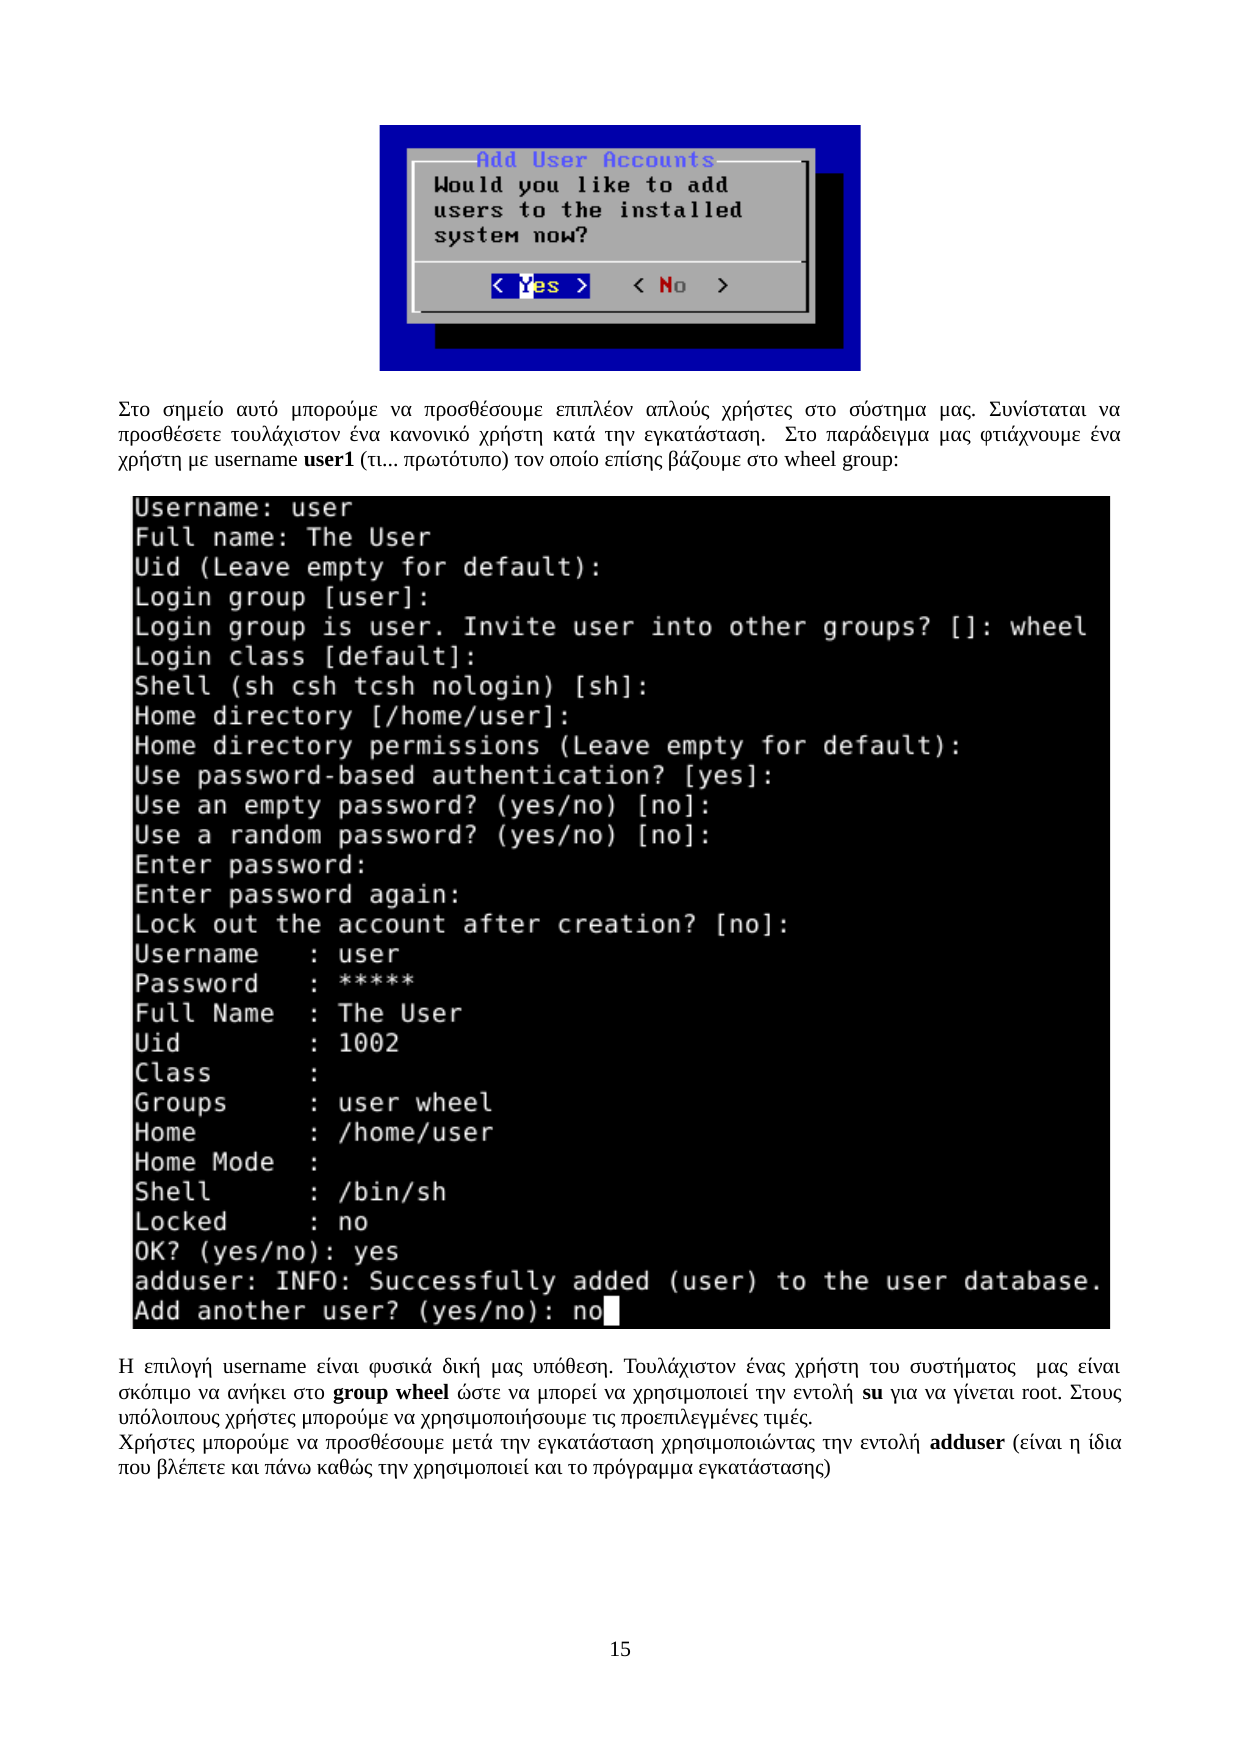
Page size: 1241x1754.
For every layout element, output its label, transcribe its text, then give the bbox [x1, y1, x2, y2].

text Χρήστες μπορούμε να προσθέσουμε μετά την εγκατάσταση χρησιμοποιώντας την εντολή adduser (είναι η ίδια που βλέπετε και πάνω καθώς την χρησιμοποιεί και το πρόγραμμα εγκατάστασης) [118, 1429, 1122, 1479]
text Στο σημείο αυτό μπορούμε να προσθέσουμε επιπλέον απλούς χρήστες στο σύστημα μας. Συνίσταται να προσθέσετε τουλάχιστον ένα κανονικό χρήστη κατά την εγκατάσταση. Στο παράδειγμα μας φτιάχνουμε ένα χρήστη με username user1 (τι... πρωτότυπο) τον οποίο επίσης βάζουμε στο wheel group: [118, 396, 1122, 472]
text Η επιλογή username είναι φυσικά δική μας υπόθεση. Τουλάχιστον ένας χρήστη του συστήματος μας είναι σκόπιμο να ανήκει στο group wheel ώστε να μπορεί να χρησιμοποιεί την εντολή su για να γίνεται root. Στους υπόλοιπους χρήστες μπορούμε να χρησιμοποιήσουμε τις προεπιλεγμένες τιμές. [118, 1353, 1122, 1429]
